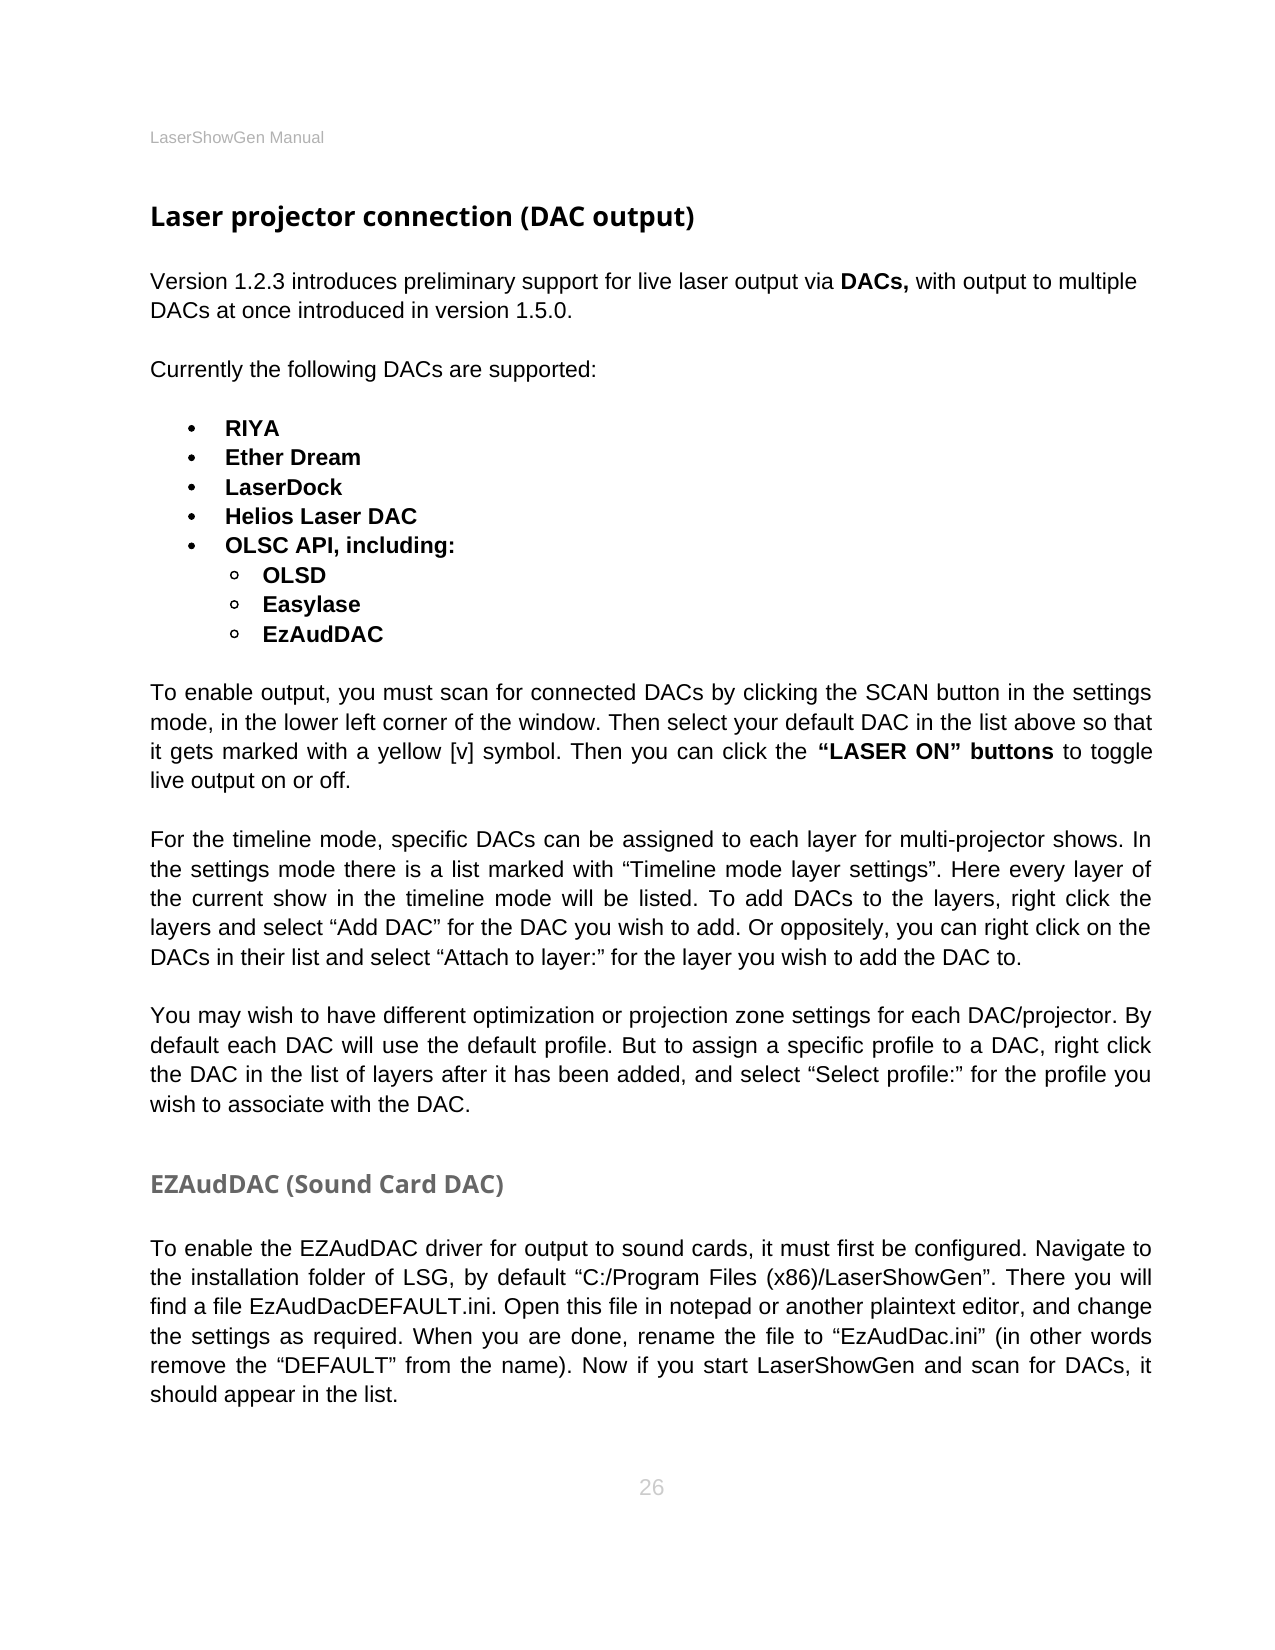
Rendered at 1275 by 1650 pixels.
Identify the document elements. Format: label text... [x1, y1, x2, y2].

subtitle Laser projector connection (DAC output) [150, 197, 1153, 234]
subtitle EZAudDAC (Sound Card DAC) [150, 1167, 1153, 1201]
list Easylase [225, 592, 1153, 618]
list OLSD [225, 563, 1153, 588]
list Ether Dream [187, 445, 1153, 471]
text You may wish to have different optimization or projection zone settings for each DAC/projector. By default each DAC will use the default profile. But to assign a specific profile to a DAC, right click the DAC in the list of layers after it has been added, and select “Select profile:” for the profile you wish to associate with the DAC. [150, 974, 1153, 1117]
list Helios Laser DAC [187, 504, 1153, 529]
text Currently the following DACs are supported: [150, 357, 1153, 383]
text To enable the EZAudDAC driver for output to sound cards, it must first be configured. Navigate to the installation folder of LSG, by default “C:/Program Files (x86)/LaserShowGen”. There you will find a file EzAudDacDEFAULT.ini. Open this file in notepad or another plaintext editor, and change the settings as required. When you are done, rename the file to “EzAudDac.ini” (in other words remove the “DEFAULT” from the name). Now if you start LaserShowGen and scan for DACs, it should appear in the list. [150, 1235, 1153, 1408]
text To enable output, you must scan for connected DACs by clicking the SCAN button in the settings mode, in the lower left corner of the window. Then select your default DAC in the list above so that it gets marked with a yellow [v] symbol. Then you can click the “LASER ON” buttons to toggle live output on or off. [150, 680, 1153, 794]
text For the timeline mode, specific DACs can be assigned to each layer for multi-projector shows. In the settings mode there is a list marked with “Timeline mode layer settings”. Here every layer of the current show in the timeline mode will be listed. To add DACs to the layers, right click the layers and select “Add DAC” for the DAC you wish to add. Or oppositely, you can right click on the DACs in their list and select “Attach to layer:” for the layer you wish to add the DAC to. [150, 827, 1153, 970]
text Version 1.2.3 introduces preliminary support for live laser output via DACs, with output to multiple DACs at once introduced in version 1.5.0. [150, 269, 1153, 324]
list RIYA [187, 416, 1153, 441]
list OLSC API, including: [187, 533, 1153, 559]
list LaserDock [187, 474, 1153, 500]
list EzAudDAC [225, 621, 1153, 647]
